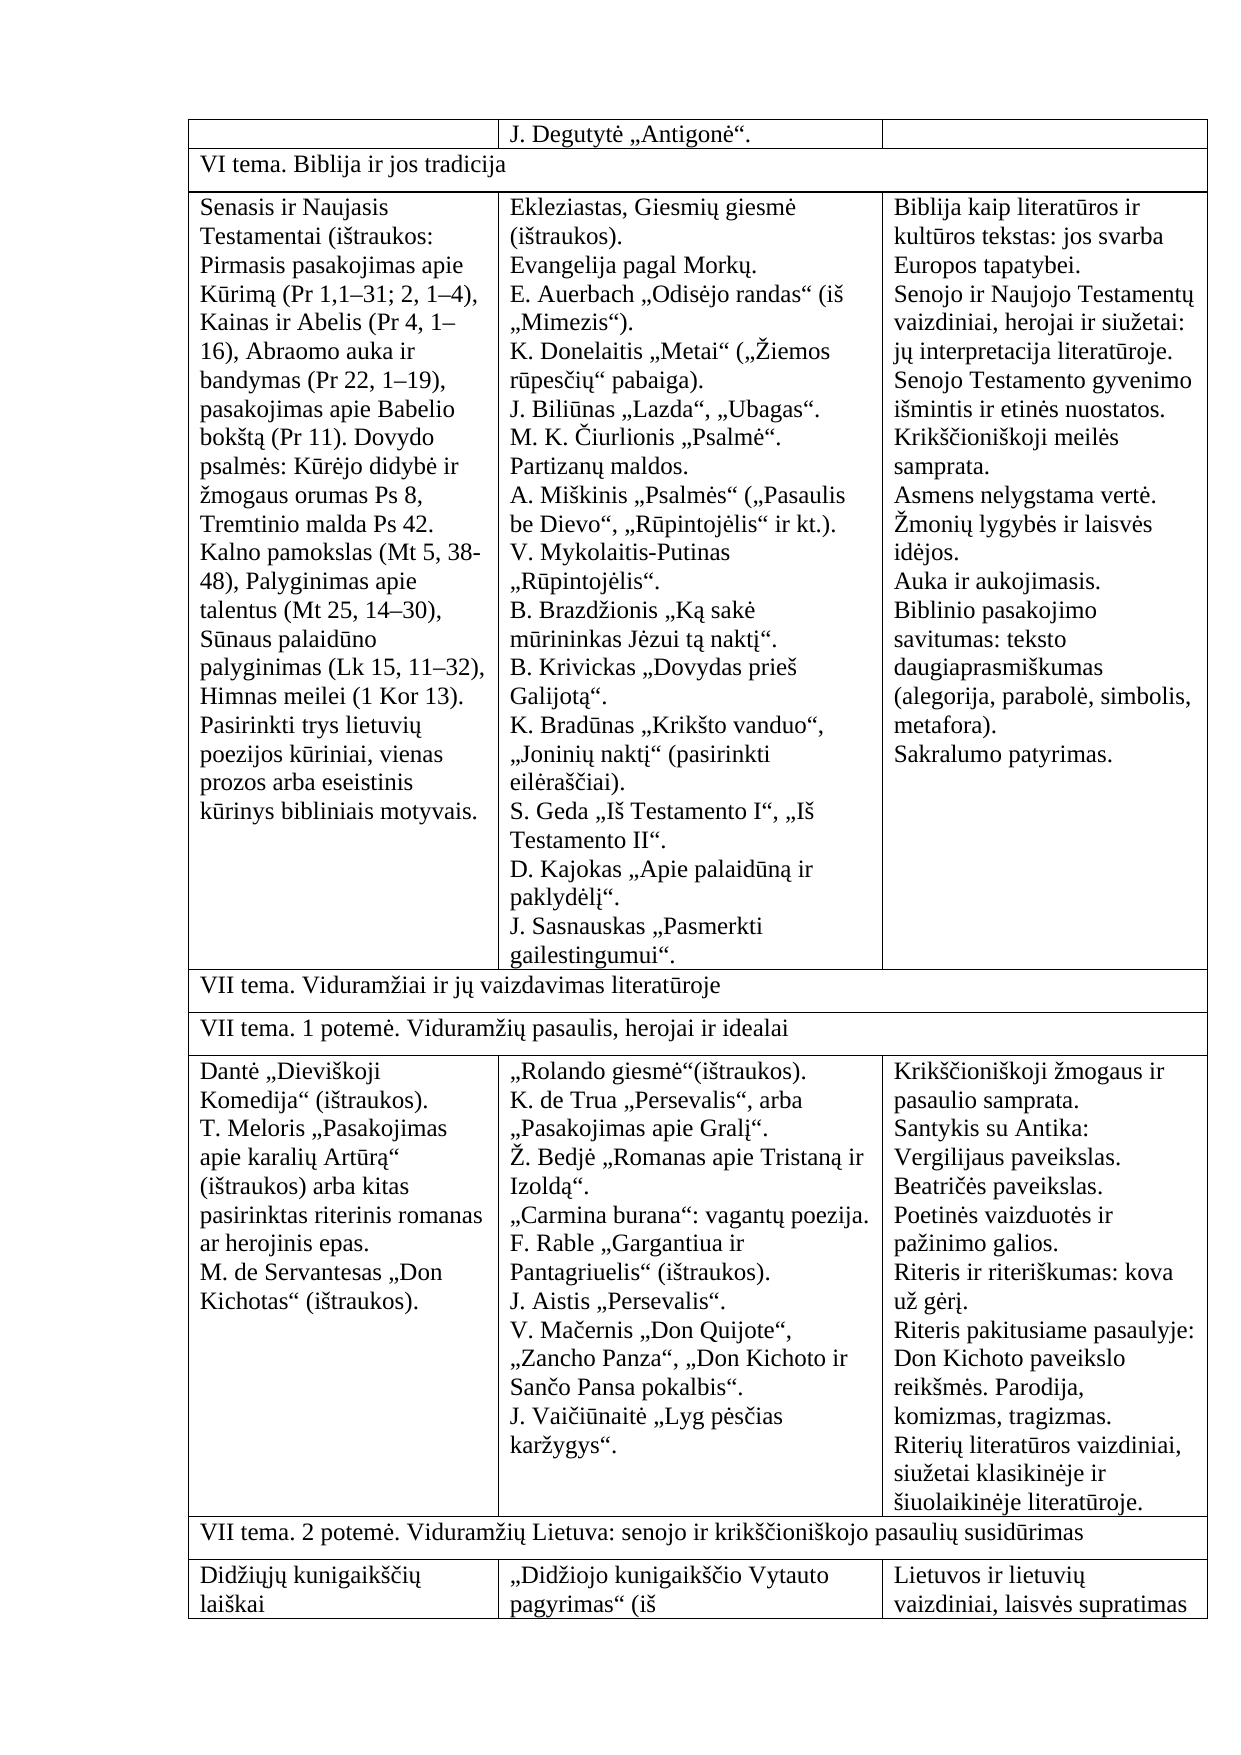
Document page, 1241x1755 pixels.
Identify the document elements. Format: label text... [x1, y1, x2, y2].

table_cell „Didžiojo kunigaikščio Vytauto pagyrimas“ (iš [499, 1560, 882, 1618]
table_cell VI tema. Biblija ir jos tradicija [189, 149, 1207, 191]
table_cell Biblija kaip literatūros ir kultūros tekstas: jos svarba Europos tapatybei. Senojo ir Naujojo Testamentų vaizdiniai, herojai ir siužetai: jų interpretacija literatūroje. Senojo Testamento gyvenimo išmintis ir etinės nuostatos. Krikščioniškoji meilės samprata. Asmens nelygstama vertė. Žmonių lygybės ir laisvės idėjos. Auka ir aukojimasis. Biblinio pasakojimo savitumas: teksto daugiaprasmiškumas (alegorija, parabolė, simbolis, metafora). Sakralumo patyrimas. [883, 193, 1207, 969]
table_cell „Rolando giesmė“(ištraukos). K. de Trua „Persevalis“, arba „Pasakojimas apie Gralį“. Ž. Bedjė „Romanas apie Tristaną ir Izoldą“. „Carmina burana“: vagantų poezija. F. Rable „Gargantiua ir Pantagriuelis“ (ištraukos). J. Aistis „Persevalis“. V. Mačernis „Don Quijote“, „Zancho Panza“, „Don Kichoto ir Sančo Pansa pokalbis“. J. Vaičiūnaitė „Lyg pėsčias karžygys“. [499, 1056, 882, 1516]
table_cell Senasis ir Naujasis Testamentai (ištraukos: Pirmasis pasakojimas apie Kūrimą (Pr 1,1–31; 2, 1–4), Kainas ir Abelis (Pr 4, 1–16), Abraomo auka ir bandymas (Pr 22, 1–19), pasakojimas apie Babelio bokštą (Pr 11). Dovydo psalmės: Kūrėjo didybė ir žmogaus orumas Ps 8, Tremtinio malda Ps 42. Kalno pamokslas (Mt 5, 38-48), Palyginimas apie talentus (Mt 25, 14–30), Sūnaus palaidūno palyginimas (Lk 15, 11–32), Himnas meilei (1 Kor 13). Pasirinkti trys lietuvių poezijos kūriniai, vienas prozos arba eseistinis kūrinys bibliniais motyvais. [189, 193, 498, 969]
table_cell [883, 120, 1207, 148]
table_cell Dantė „Dieviškoji Komedija“ (ištraukos). T. Meloris „Pasakojimas apie karalių Artūrą“ (ištraukos) arba kitas pasirinktas riterinis romanas ar herojinis epas. M. de Servantesas „Don Kichotas“ (ištraukos). [189, 1056, 498, 1516]
table_cell Didžiųjų kunigaikščių laiškai [189, 1560, 498, 1618]
table_cell Krikščioniškoji žmogaus ir pasaulio samprata. Santykis su Antika: Vergilijaus paveikslas. Beatričės paveikslas. Poetinės vaizduotės ir pažinimo galios. Riteris ir riteriškumas: kova už gėrį. Riteris pakitusiame pasaulyje: Don Kichoto paveikslo reikšmės. Parodija, komizmas, tragizmas. Riterių literatūros vaizdiniai, siužetai klasikinėje ir šiuolaikinėje literatūroje. [883, 1056, 1207, 1516]
table_cell VII tema. 2 potemė. Viduramžių Lietuva: senojo ir krikščioniškojo pasaulių susidūrimas [189, 1517, 1207, 1559]
table_cell [189, 120, 498, 148]
table_cell VII tema. Viduramžiai ir jų vaizdavimas literatūroje [189, 970, 1207, 1012]
table_cell Ekleziastas, Giesmių giesmė (ištraukos). Evangelija pagal Morkų. E. Auerbach „Odisėjo randas“ (iš „Mimezis“). K. Donelaitis „Metai“ („Žiemos rūpesčių“ pabaiga). J. Biliūnas „Lazda“, „Ubagas“. M. K. Čiurlionis „Psalmė“. Partizanų maldos. A. Miškinis „Psalmės“ („Pasaulis be Dievo“, „Rūpintojėlis“ ir kt.). V. Mykolaitis-Putinas „Rūpintojėlis“. B. Brazdžionis „Ką sakė mūrininkas Jėzui tą naktį“. B. Krivickas „Dovydas prieš Galijotą“. K. Bradūnas „Krikšto vanduo“, „Joninių naktį“ (pasirinkti eilėraščiai). S. Geda „Iš Testamento I“, „Iš Testamento II“. D. Kajokas „Apie palaidūną ir paklydėlį“. J. Sasnauskas „Pasmerkti gailestingumui“. [499, 193, 882, 969]
table_cell VII tema. 1 potemė. Viduramžių pasaulis, herojai ir idealai [189, 1013, 1207, 1055]
table_cell Lietuvos ir lietuvių vaizdiniai, laisvės supratimas [883, 1560, 1207, 1618]
table_cell J. Degutytė „Antigonė“. [499, 120, 882, 148]
